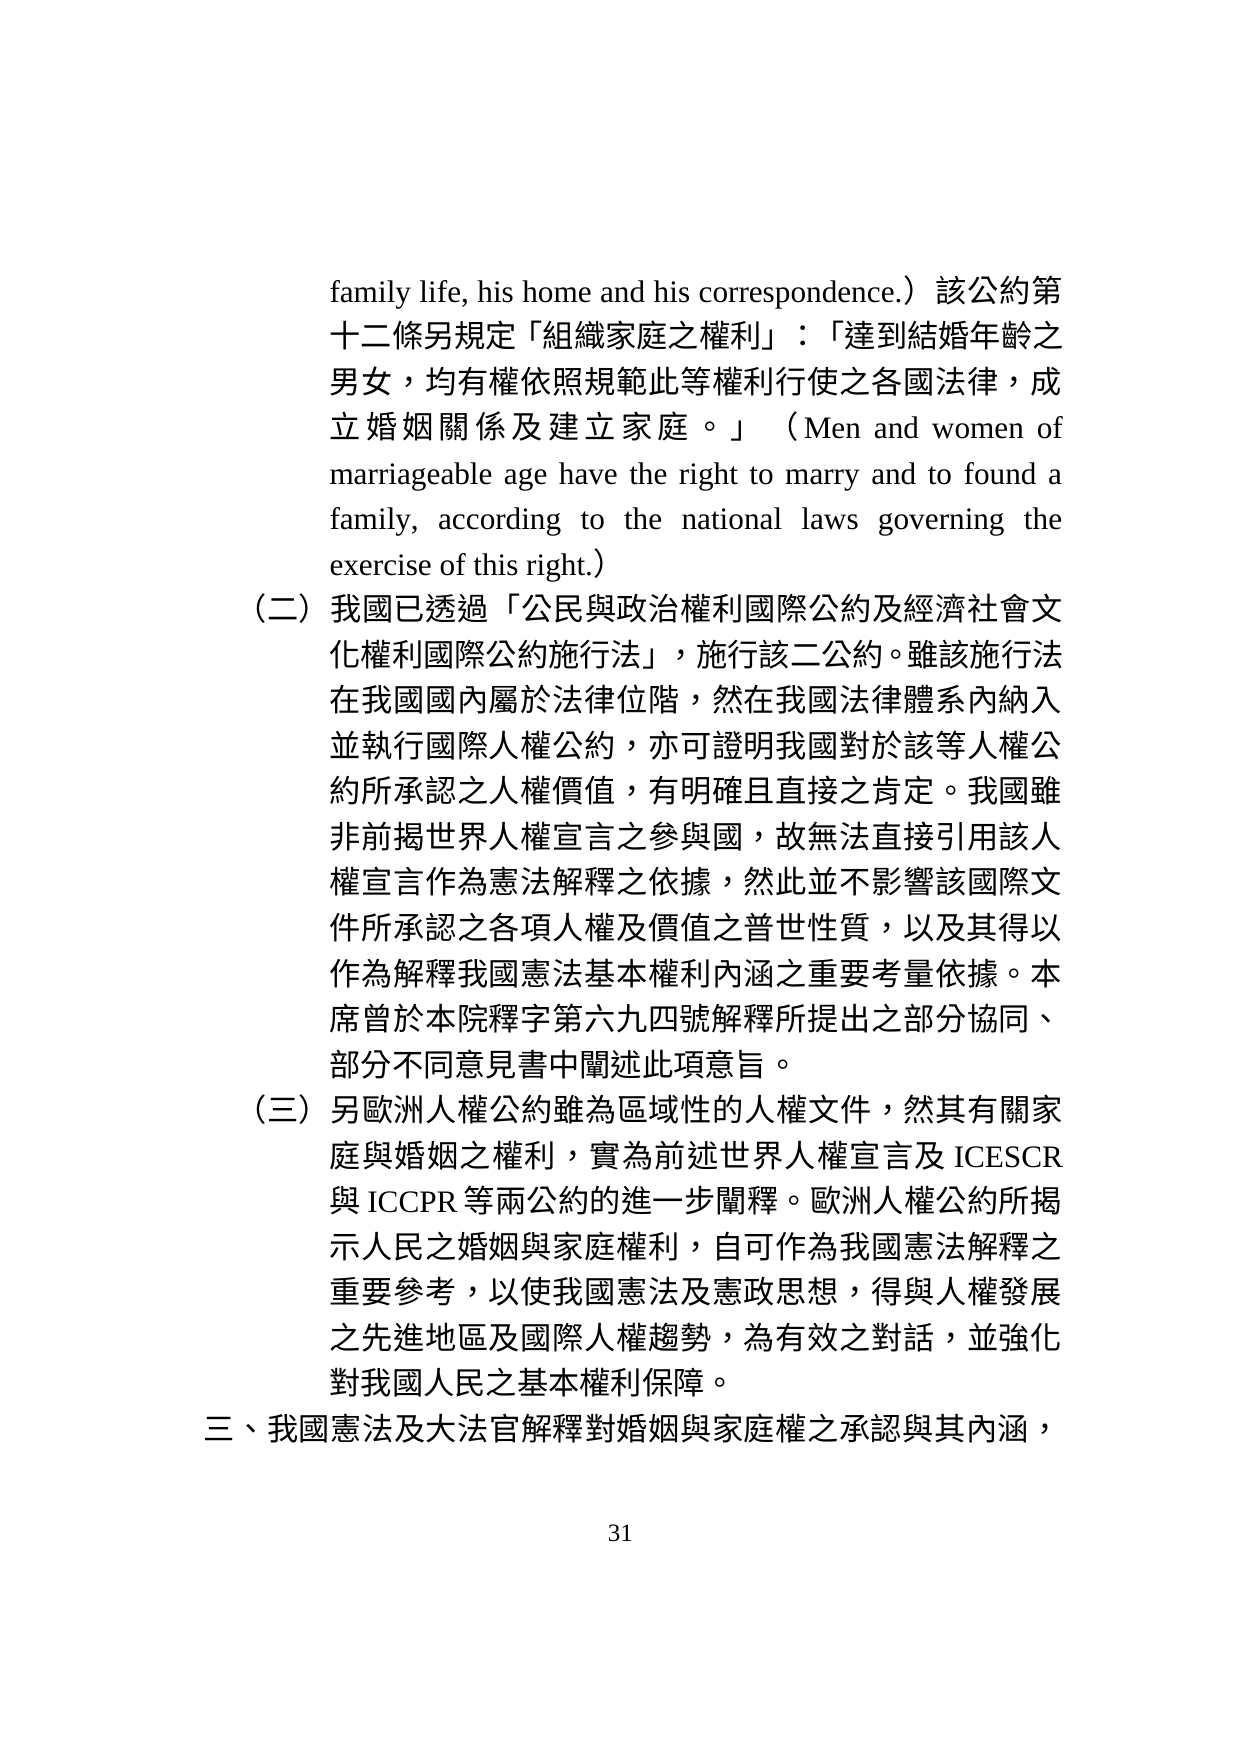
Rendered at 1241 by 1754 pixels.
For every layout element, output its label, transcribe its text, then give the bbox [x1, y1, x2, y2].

text （二）我國已透過「公民與政治權利國際公約及經濟社會文化權利國際公約施行法」，施行該二公約。雖該施行法在我國國內屬於法律位階，然在我國法律體系內納入並執行國際人權公約，亦可證明我國對於該等人權公約所承認之人權價值，有明確且直接之肯定。我國雖非前揭世界人權宣言之參與國，故無法直接引用該人權宣言作為憲法解釋之依據，然此並不影響該國際文件所承認之各項人權及價值之普世性質，以及其得以作為解釋我國憲法基本權利內涵之重要考量依據。本席曾於本院釋字第六九四號解釋所提出之部分協同、部分不同意見書中闡述此項意旨。 [236, 584, 1063, 1085]
text family life, his home and his correspondence.）該公約第十二條另規定「組織家庭之權利」：「達到結婚年齡之男女，均有權依照規範此等權利行使之各國法律，成立婚姻關係及建立家庭。」（Men and women of marriageable age have the right to marry and to found a family, according to the national laws governing the exercise of this right.） [236, 266, 1063, 584]
text （三）另歐洲人權公約雖為區域性的人權文件，然其有關家庭與婚姻之權利，實為前述世界人權宣言及ICESCR與ICCPR等兩公約的進一步闡釋。歐洲人權公約所揭示人民之婚姻與家庭權利，自可作為我國憲法解釋之重要參考，以使我國憲法及憲政思想，得與人權發展之先進地區及國際人權趨勢，為有效之對話，並強化對我國人民之基本權利保障。 [236, 1085, 1063, 1404]
text 三、我國憲法及大法官解釋對婚姻與家庭權之承認與其內涵， [203, 1404, 1063, 1449]
